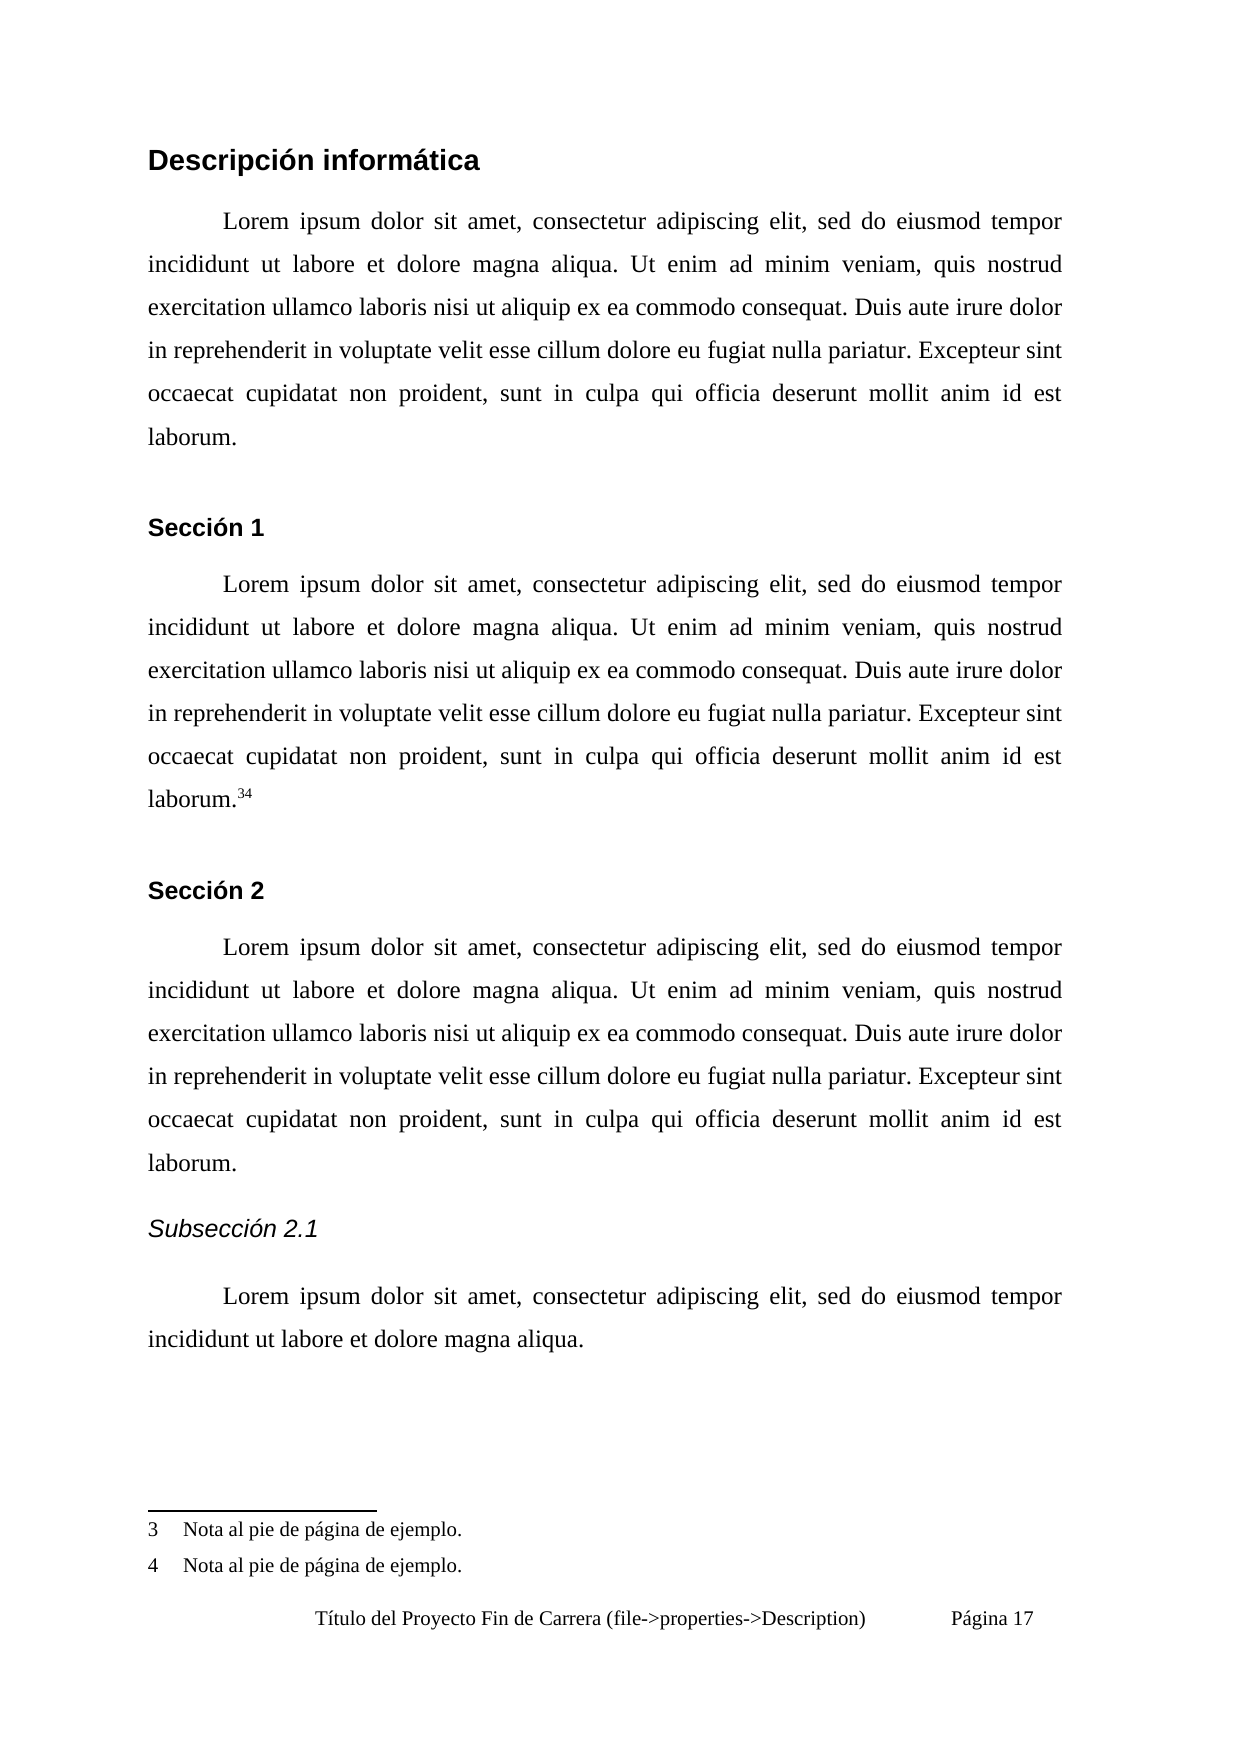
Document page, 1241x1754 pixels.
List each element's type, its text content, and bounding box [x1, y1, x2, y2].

subtitle Sección 2 [148, 876, 1063, 905]
text Lorem ipsum dolor sit amet, consectetur adipiscing elit, sed do eiusmod tempor incididunt ut labore et dolore magna aliqua. Ut enim ad minim veniam, quis nostrud exercitation ullamco laboris nisi ut aliquip ex ea commodo consequat. Duis aute irure dolor in reprehenderit in voluptate velit esse cillum dolore eu fugiat nulla pariatur. Excepteur sint occaecat cupidatat non proident, sunt in culpa qui officia deserunt mollit anim id est laborum. [148, 569, 1063, 813]
subtitle Sección 1 [148, 513, 1063, 542]
subtitle Descripción informática [148, 143, 1063, 177]
subtitle Subsección 2.1 [148, 1214, 1063, 1243]
text Nota al pie de página de ejemplo. [148, 1517, 1063, 1541]
text Lorem ipsum dolor sit amet, consectetur adipiscing elit, sed do eiusmod tempor incididunt ut labore et dolore magna aliqua. Ut enim ad minim veniam, quis nostrud exercitation ullamco laboris nisi ut aliquip ex ea commodo consequat. Duis aute irure dolor in reprehenderit in voluptate velit esse cillum dolore eu fugiat nulla pariatur. Excepteur sint occaecat cupidatat non proident, sunt in culpa qui officia deserunt mollit anim id est laborum. [148, 932, 1063, 1176]
text Lorem ipsum dolor sit amet, consectetur adipiscing elit, sed do eiusmod tempor incididunt ut labore et dolore magna aliqua. [148, 1281, 1063, 1353]
text Nota al pie de página de ejemplo. [148, 1553, 1063, 1577]
text Lorem ipsum dolor sit amet, consectetur adipiscing elit, sed do eiusmod tempor incididunt ut labore et dolore magna aliqua. Ut enim ad minim veniam, quis nostrud exercitation ullamco laboris nisi ut aliquip ex ea commodo consequat. Duis aute irure dolor in reprehenderit in voluptate velit esse cillum dolore eu fugiat nulla pariatur. Excepteur sint occaecat cupidatat non proident, sunt in culpa qui officia deserunt mollit anim id est laborum. [148, 206, 1063, 450]
